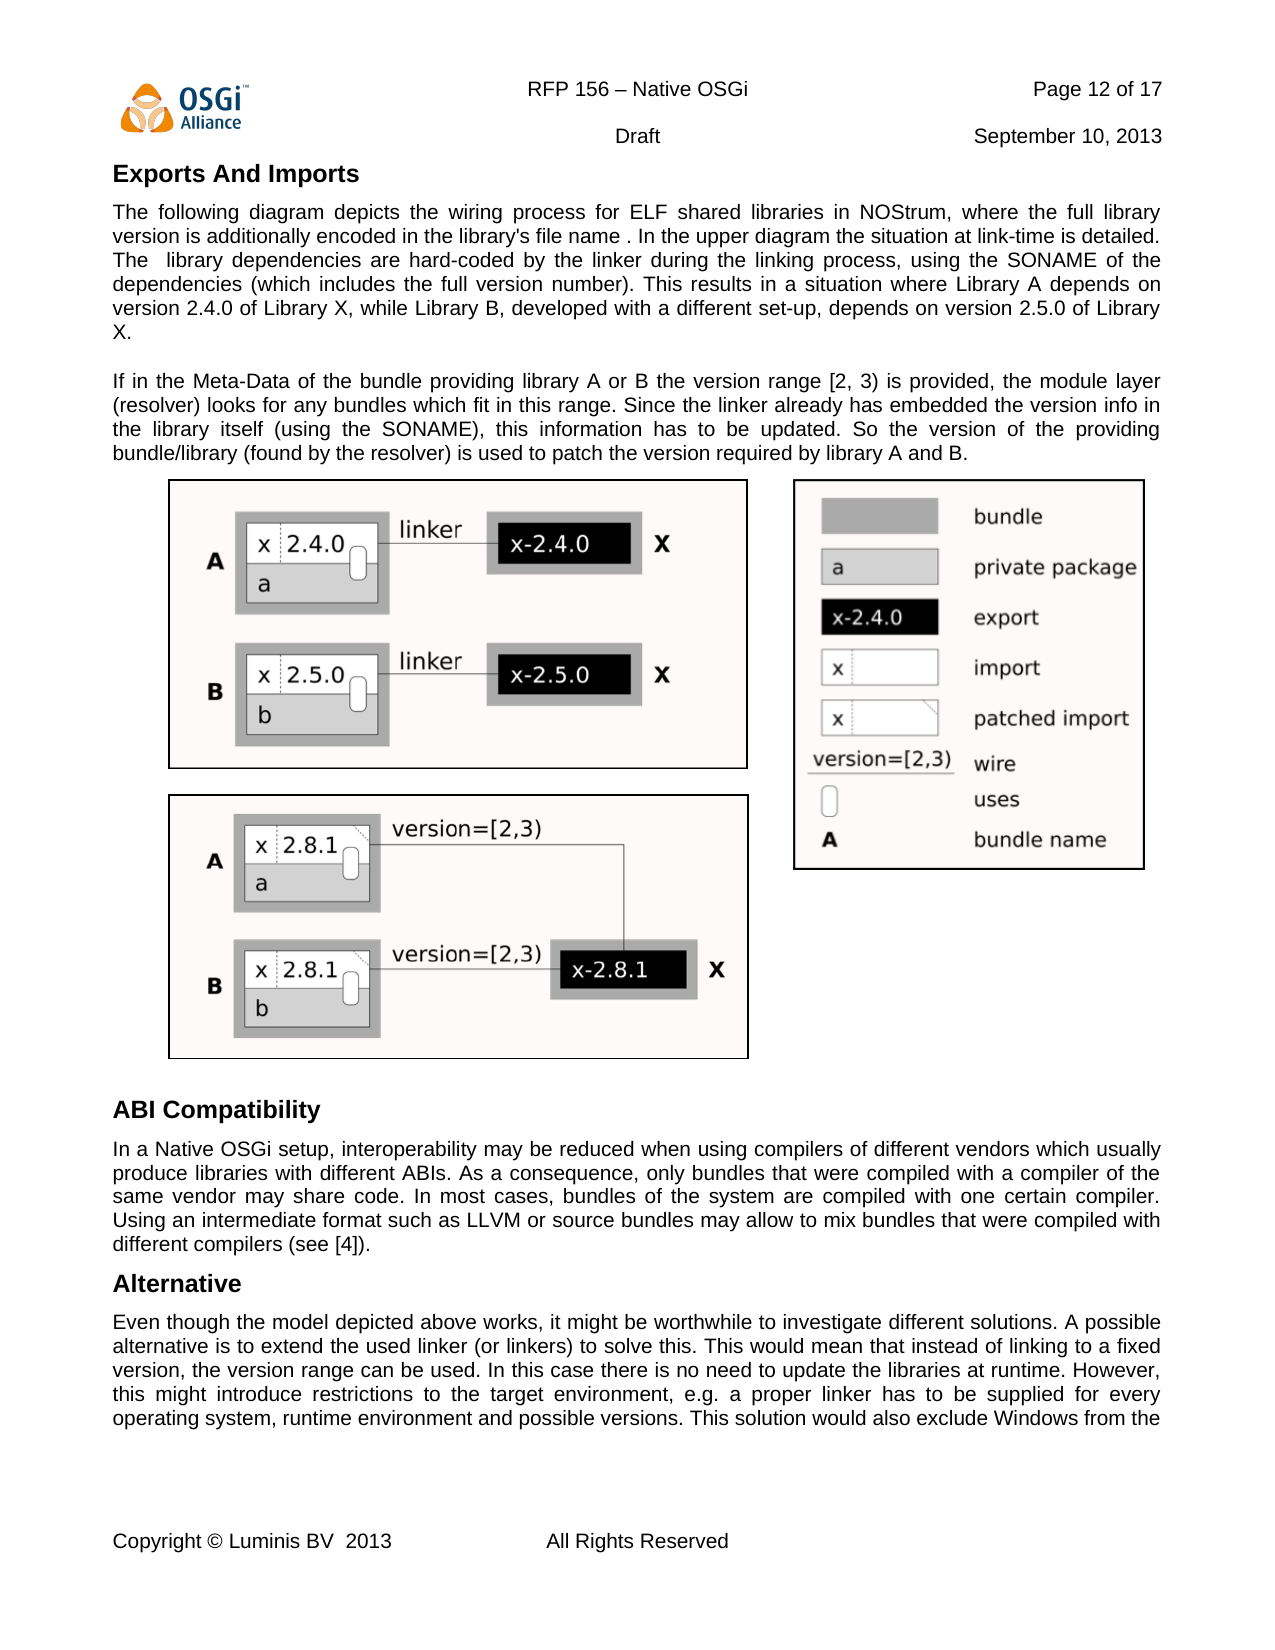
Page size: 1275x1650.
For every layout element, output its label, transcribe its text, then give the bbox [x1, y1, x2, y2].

picture [113, 76, 257, 140]
subtitle Exports And Imports [112, 159, 1162, 188]
text The following diagram depicts the wiring process for ELF shared libraries in NOStrum, where the full library version is additionally encoded in the library's file name . In the upper diagram the situation at link-time is detailed. The library dependencies are hard-coded by the linker during the linking process, using the SONAME of the dependencies (which includes the full version number). This results in a situation where Library A depends on version 2.4.0 of Library X, while Library B, developed with a different set-up, depends on version 2.5.0 of Library X. [112, 200, 1162, 344]
text In a Native OSGi setup, interoperability may be reduced when using compilers of different vendors which usually produce libraries with different ABIs. As a consequence, only bundles that were compiled with a compiler of the same vendor may share code. In most cases, bundles of the system are compiled with one certain compiler. Using an intermediate format such as LLVM or source bundles may allow to mix bundles that were compiled with different compilers (see [4]). [112, 1136, 1162, 1256]
subtitle Alternative [112, 1269, 1162, 1297]
text Even though the model depicted above works, it might be worthwhile to investigate different solutions. A possible alternative is to extend the used linker (or linkers) to solve this. This would mean that instead of linking to a fixed version, the version range can be used. In this case there is no need to update the libraries at runtime. However, this might introduce restrictions to the target environment, e.g. a proper linker has to be supplied for every operating system, runtime environment and possible versions. This solution would also exclude Windows from the [112, 1310, 1162, 1430]
subtitle ABI Compatibility [112, 1095, 1162, 1124]
picture [148, 477, 765, 1059]
text If in the Meta-Data of the bundle providing library A or B the version range [2, 3) is provided, the module layer (resolver) looks for any bundles which fit in this range. Since the linker already has embedded the version info in the library itself (using the SONAME), this information has to be updated. So the version of the providing bundle/library (found by the resolver) is used to patch the version required by library A and B. [112, 369, 1162, 465]
picture [791, 477, 1145, 870]
